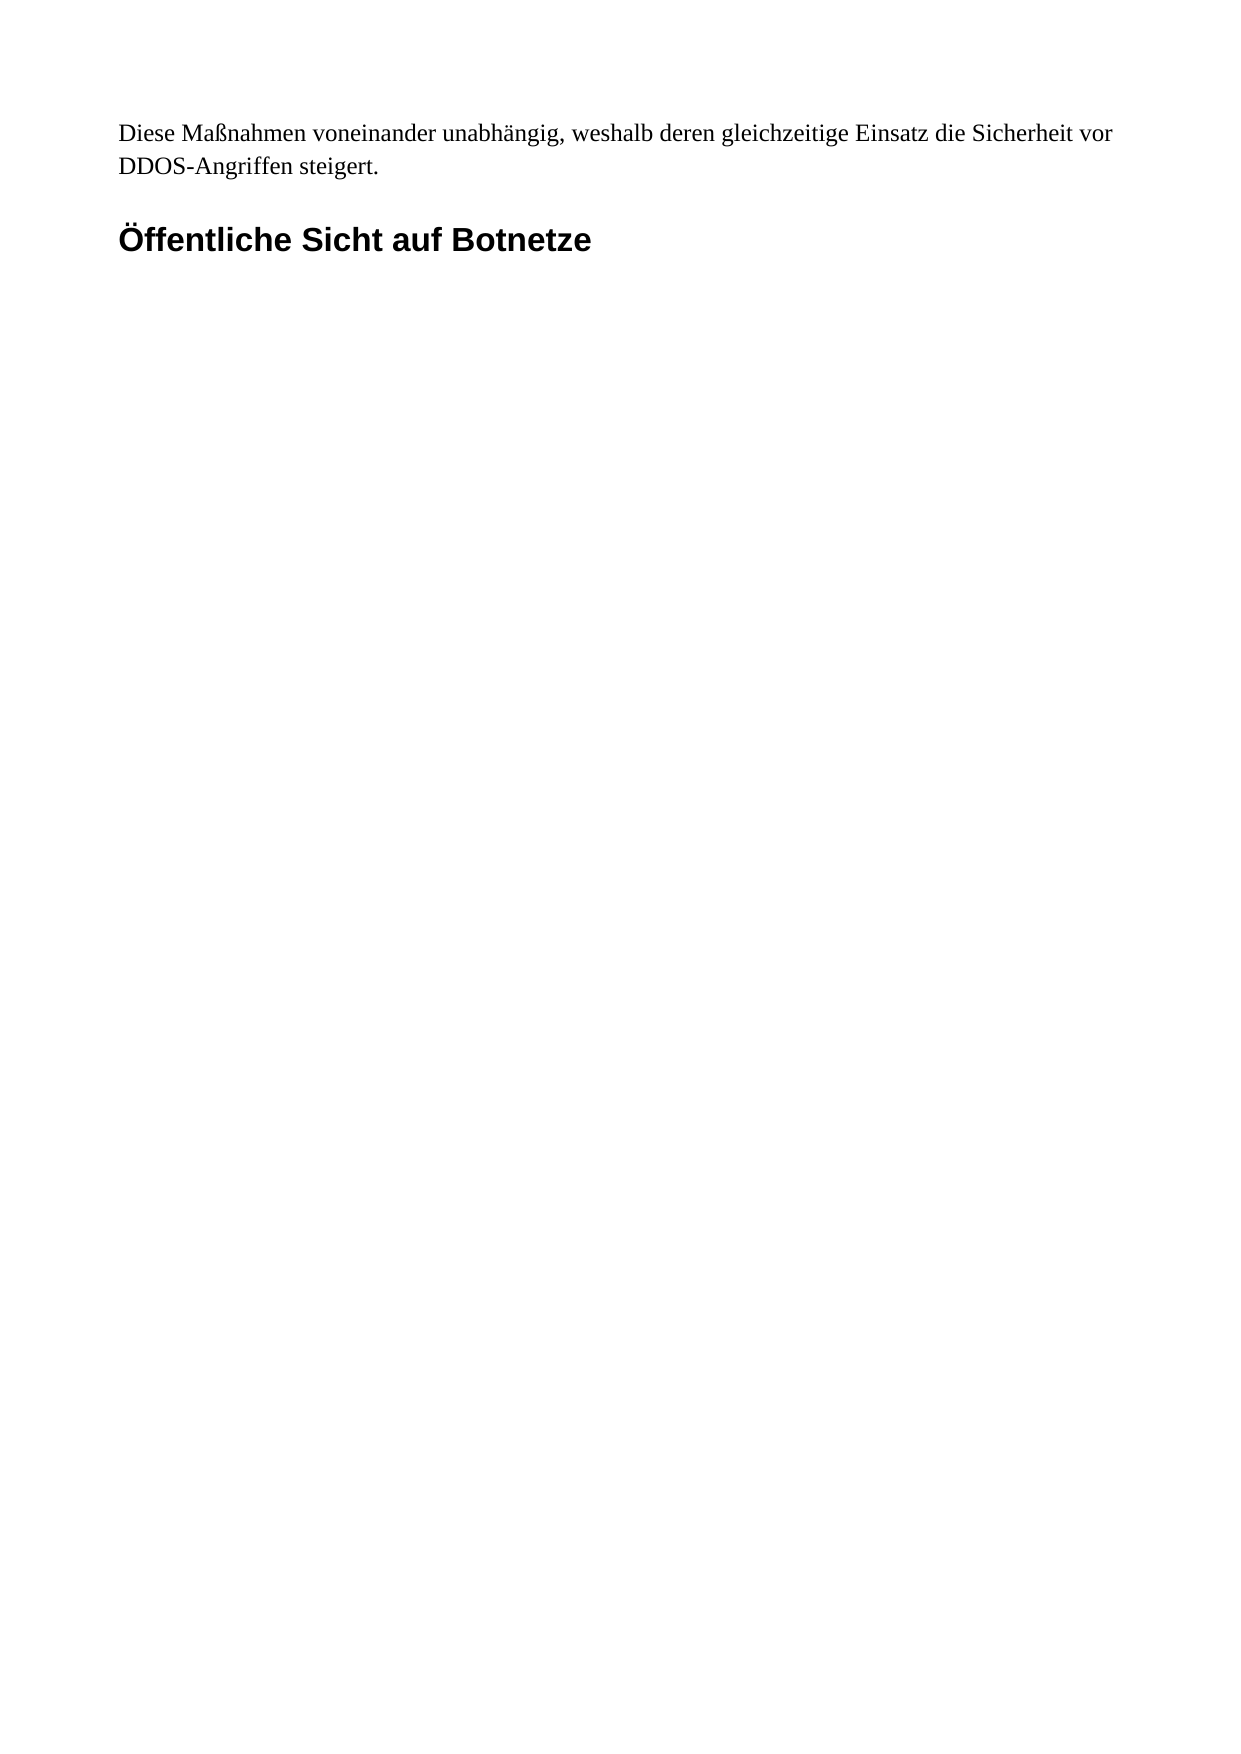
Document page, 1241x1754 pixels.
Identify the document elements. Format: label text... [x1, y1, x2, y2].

text Diese Maßnahmen voneinander unabhängig, weshalb deren gleichzeitige Einsatz die Sicherheit vor DDOS-Angriffen steigert. [118, 118, 1122, 180]
subtitle Öffentliche Sicht auf Botnetze [118, 219, 1122, 258]
